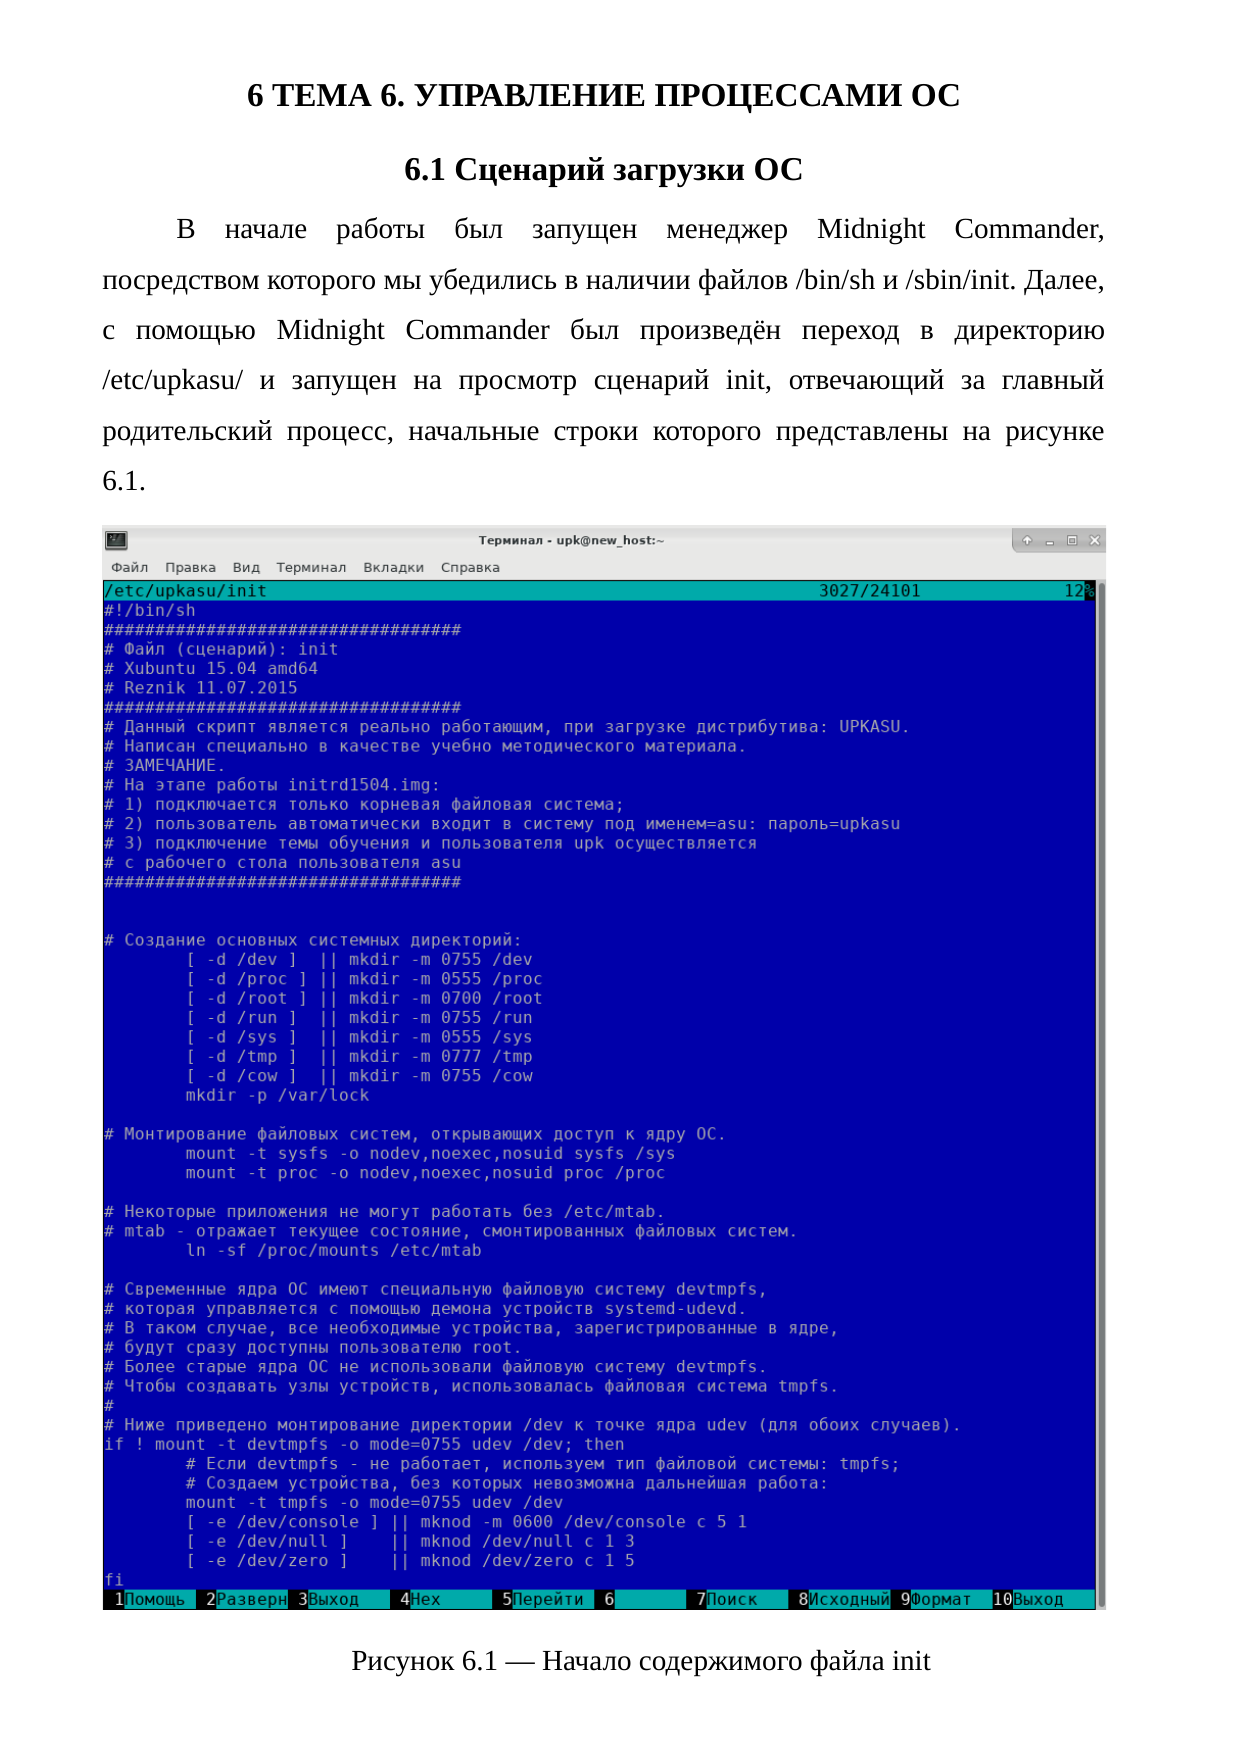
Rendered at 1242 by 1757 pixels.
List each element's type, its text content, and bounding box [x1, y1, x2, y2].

text Рисунок 6.1 — Начало содержимого файла init [102, 1643, 1106, 1677]
subtitle 6.1 Сценарий загрузки ОС [102, 149, 1106, 187]
subtitle 6 ТЕМА 6. УПРАВЛЕНИЕ ПРОЦЕССАМИ ОС [102, 75, 1106, 113]
picture [102, 525, 1107, 1610]
text В начале работы был запущен менеджер Midnight Commander, посредством которого мы убедились в наличии файлов /bin/sh и /sbin/init. Далее, с помощью Midnight Commander был произведён переход в директорию /etc/upkasu/ и запущен на просмотр сценарий init, отвечающий за главный родительский процесс, начальные строки которого представлены на рисунке 6.1. [102, 211, 1106, 497]
